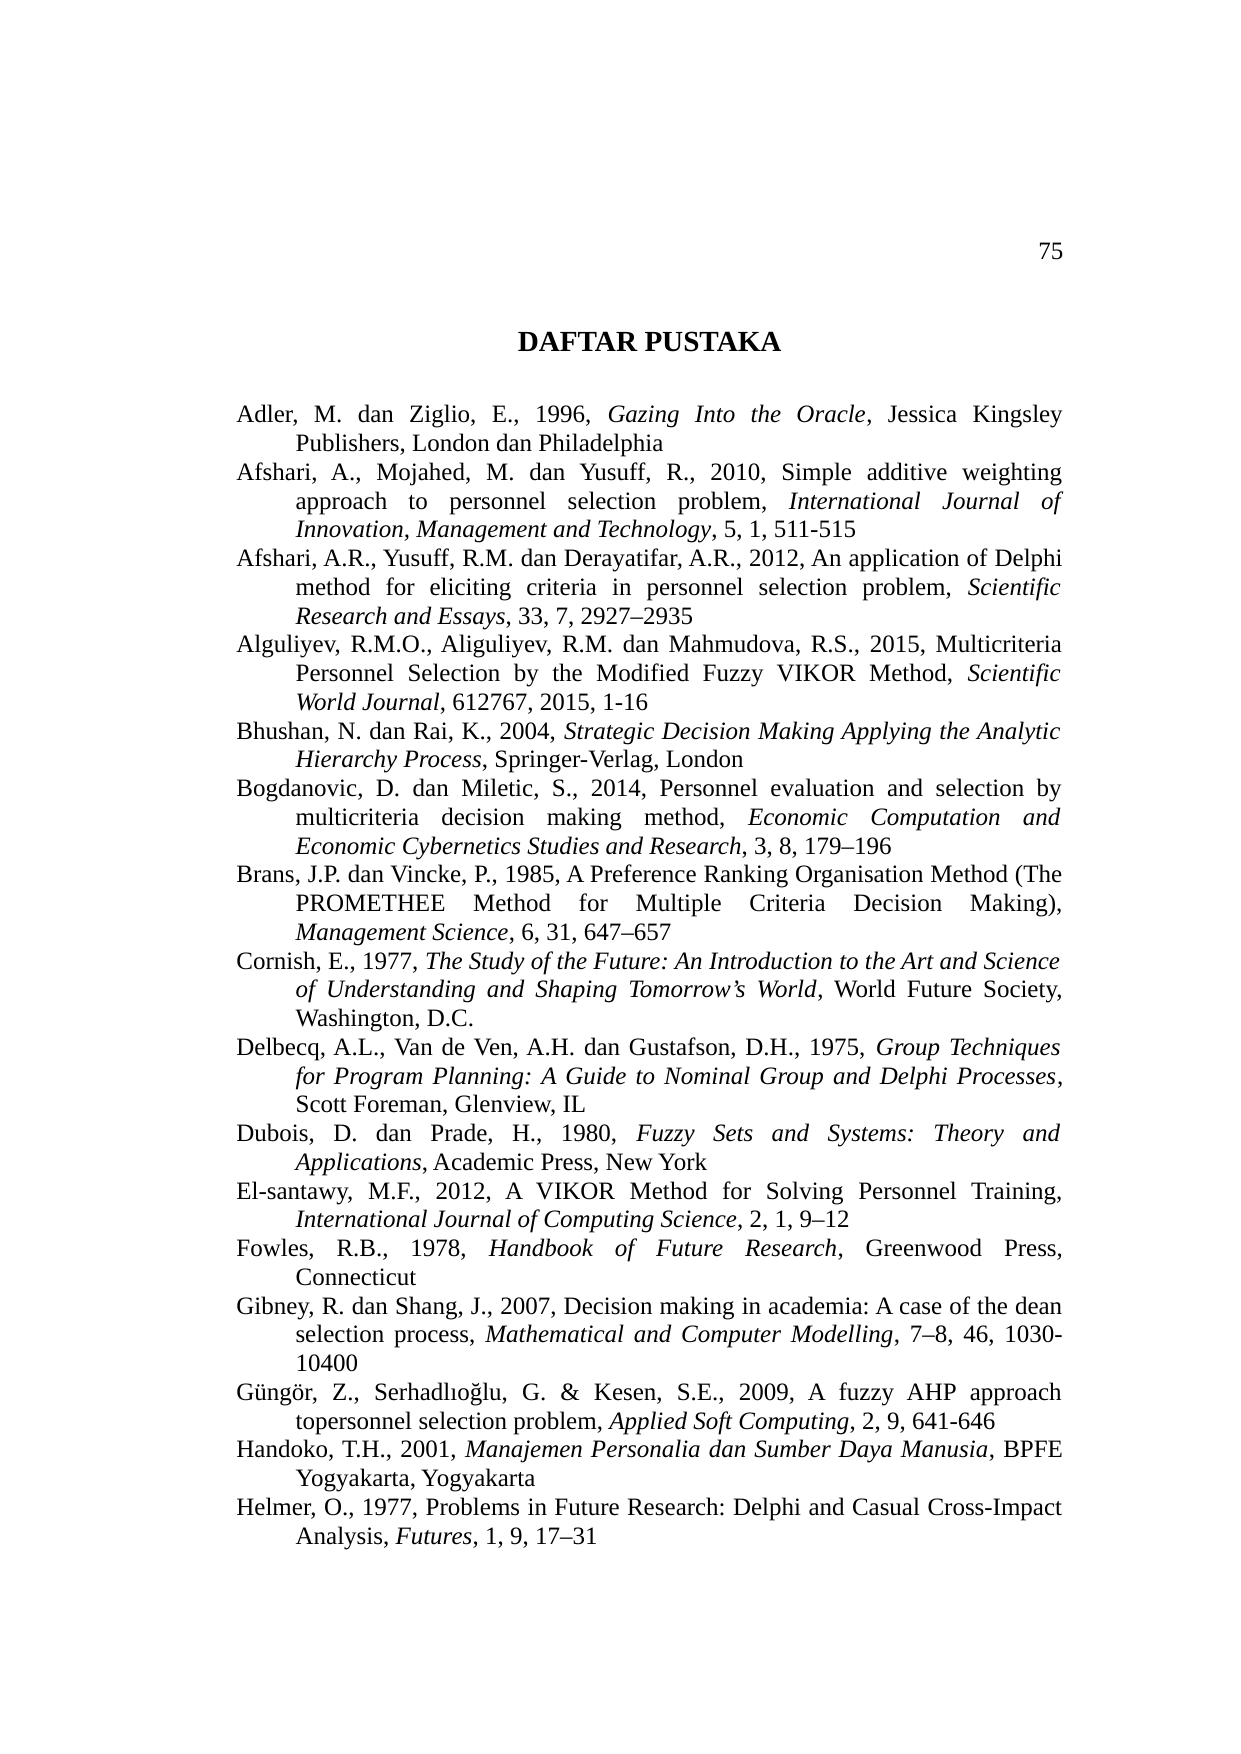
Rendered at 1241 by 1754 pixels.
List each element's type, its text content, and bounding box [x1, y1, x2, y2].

text Alguliyev, R.M.O., Aliguliyev, R.M. dan Mahmudova, R.S., 2015, Multicriteria Personnel Selection by the Modified Fuzzy VIKOR Method, Scientific World Journal, 612767, 2015, 1-16 [236, 629, 1063, 716]
text Dubois, D. dan Prade, H., 1980, Fuzzy Sets and Systems: Theory and Applications, Academic Press, New York [236, 1118, 1063, 1176]
subtitle Daftar Pustaka [236, 324, 1063, 357]
text Cornish, E., 1977, The Study of the Future: An Introduction to the Art and Science of Understanding and Shaping Tomorrow’s World, World Future Society, Washington, D.C. [236, 946, 1063, 1032]
text Gibney, R. dan Shang, J., 2007, Decision making in academia: A case of the dean selection process, Mathematical and Computer Modelling, 7–8, 46, 1030-10400 [236, 1291, 1063, 1377]
text Delbecq, A.L., Van de Ven, A.H. dan Gustafson, D.H., 1975, Group Techniques for Program Planning: A Guide to Nominal Group and Delphi Processes, Scott Foreman, Glenview, IL [236, 1032, 1063, 1118]
text El-santawy, M.F., 2012, A VIKOR Method for Solving Personnel Training, International Journal of Computing Science, 2, 1, 9–12 [236, 1176, 1063, 1233]
text Handoko, T.H., 2001, Manajemen Personalia dan Sumber Daya Manusia, BPFE Yogyakarta, Yogyakarta [236, 1434, 1063, 1492]
text Güngör, Z., Serhadlıoğlu, G. & Kesen, S.E., 2009, A fuzzy AHP approach topersonnel selection problem, Applied Soft Computing, 2, 9, 641-646 [236, 1377, 1063, 1434]
text Adler, M. dan Ziglio, E., 1996, Gazing Into the Oracle, Jessica Kingsley Publishers, London dan Philadelphia [236, 399, 1063, 457]
text Fowles, R.B., 1978, Handbook of Future Research, Greenwood Press, Connecticut [236, 1233, 1063, 1291]
text Bhushan, N. dan Rai, K., 2004, Strategic Decision Making Applying the Analytic Hierarchy Process, Springer-Verlag, London [236, 716, 1063, 773]
text Brans, J.P. dan Vincke, P., 1985, A Preference Ranking Organisation Method (The PROMETHEE Method for Multiple Criteria Decision Making), Management Science, 6, 31, 647–657 [236, 859, 1063, 946]
text Afshari, A., Mojahed, M. dan Yusuff, R., 2010, Simple additive weighting approach to personnel selection problem, International Journal of Innovation, Management and Technology, 5, 1, 511-515 [236, 457, 1063, 543]
text Afshari, A.R., Yusuff, R.M. dan Derayatifar, A.R., 2012, An application of Delphi method for eliciting criteria in personnel selection problem, Scientific Research and Essays, 33, 7, 2927–2935 [236, 543, 1063, 629]
text Helmer, O., 1977, Problems in Future Research: Delphi and Casual Cross-Impact Analysis, Futures, 1, 9, 17–31 [236, 1492, 1063, 1549]
text Bogdanovic, D. dan Miletic, S., 2014, Personnel evaluation and selection by multicriteria decision making method, Economic Computation and Economic Cybernetics Studies and Research, 3, 8, 179–196 [236, 773, 1063, 859]
